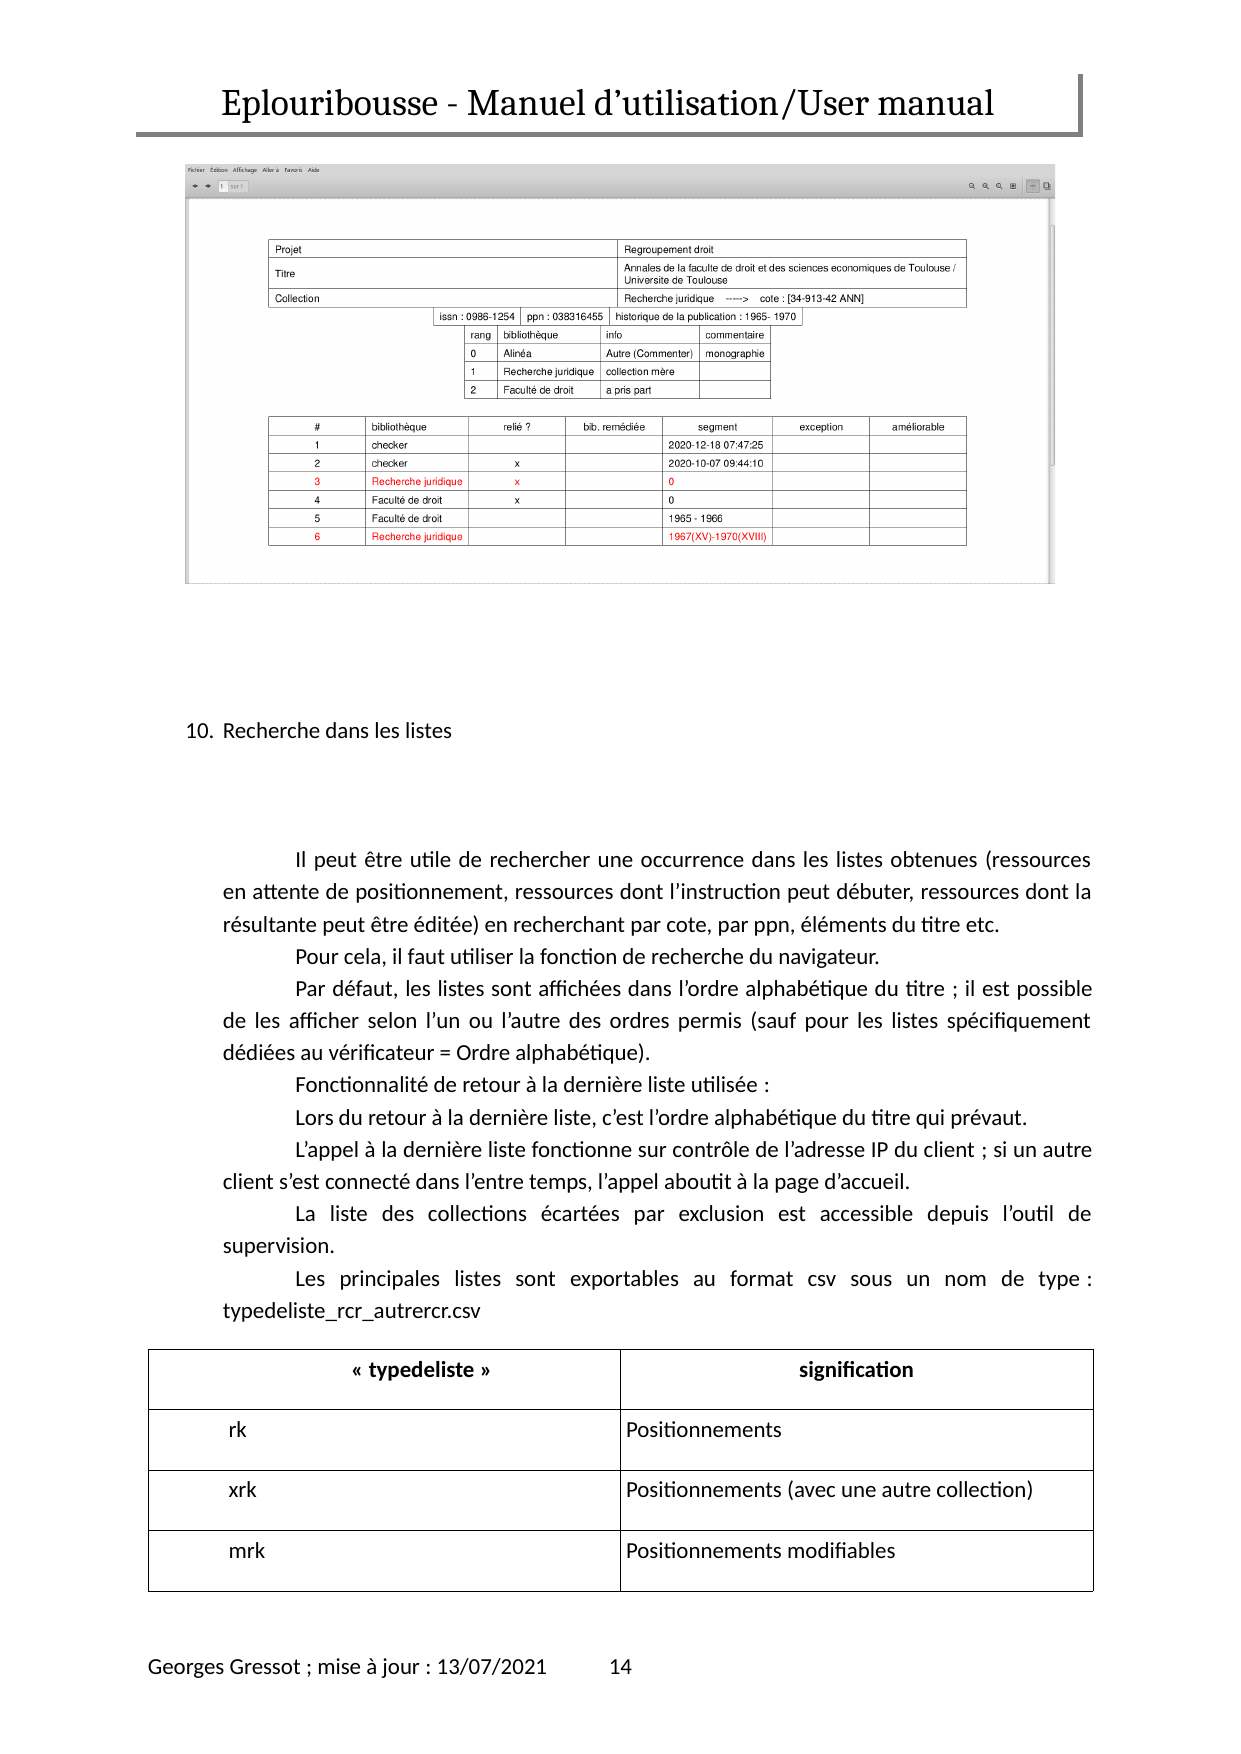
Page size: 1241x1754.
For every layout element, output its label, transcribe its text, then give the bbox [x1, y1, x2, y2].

list La liste des collections écartées par exclusion est accessible depuis l’outil de supervision. [223, 1199, 1093, 1259]
table_cell Positionnements [621, 1410, 1093, 1470]
list Recherche dans les listes [185, 717, 1093, 744]
list Les principales listes sont exportables au format csv sous un nom de type : typedeliste_rcr_autrercr.csv [223, 1264, 1093, 1324]
table_header signification [621, 1350, 1093, 1409]
table_header « typedeliste » [149, 1350, 620, 1409]
table_cell Positionnements (avec une autre collection) [621, 1471, 1093, 1530]
list Par défaut, les listes sont affichées dans l’ordre alphabétique du titre ; il est possible de les afficher selon l’un ou l’autre des ordres permis (sauf pour les listes spécifiquement dédiées au vérificateur = Ordre alphabétique). [223, 974, 1093, 1066]
table_cell mrk [149, 1531, 620, 1591]
list Lors du retour à la dernière liste, c’est l’ordre alphabétique du titre qui prévaut. [223, 1103, 1093, 1131]
list L’appel à la dernière liste fonctionne sur contrôle de l’adresse IP du client ; si un autre client s’est connecté dans l’entre temps, l’appel aboutit à la page d’accueil. [223, 1135, 1093, 1195]
list Il peut être utile de rechercher une occurrence dans les listes obtenues (ressources en attente de positionnement, ressources dont l’instruction peut débuter, ressources dont la résultante peut être éditée) en recherchant par cote, par ppn, éléments du titre etc. [223, 845, 1093, 938]
table_cell rk [149, 1410, 620, 1470]
table_cell xrk [149, 1471, 620, 1530]
list Pour cela, il faut utiliser la fonction de recherche du navigateur. [223, 942, 1093, 970]
list Fonctionnalité de retour à la dernière liste utilisée : [223, 1071, 1093, 1099]
table_cell Positionnements modifiables [621, 1531, 1093, 1591]
picture [185, 164, 1055, 584]
